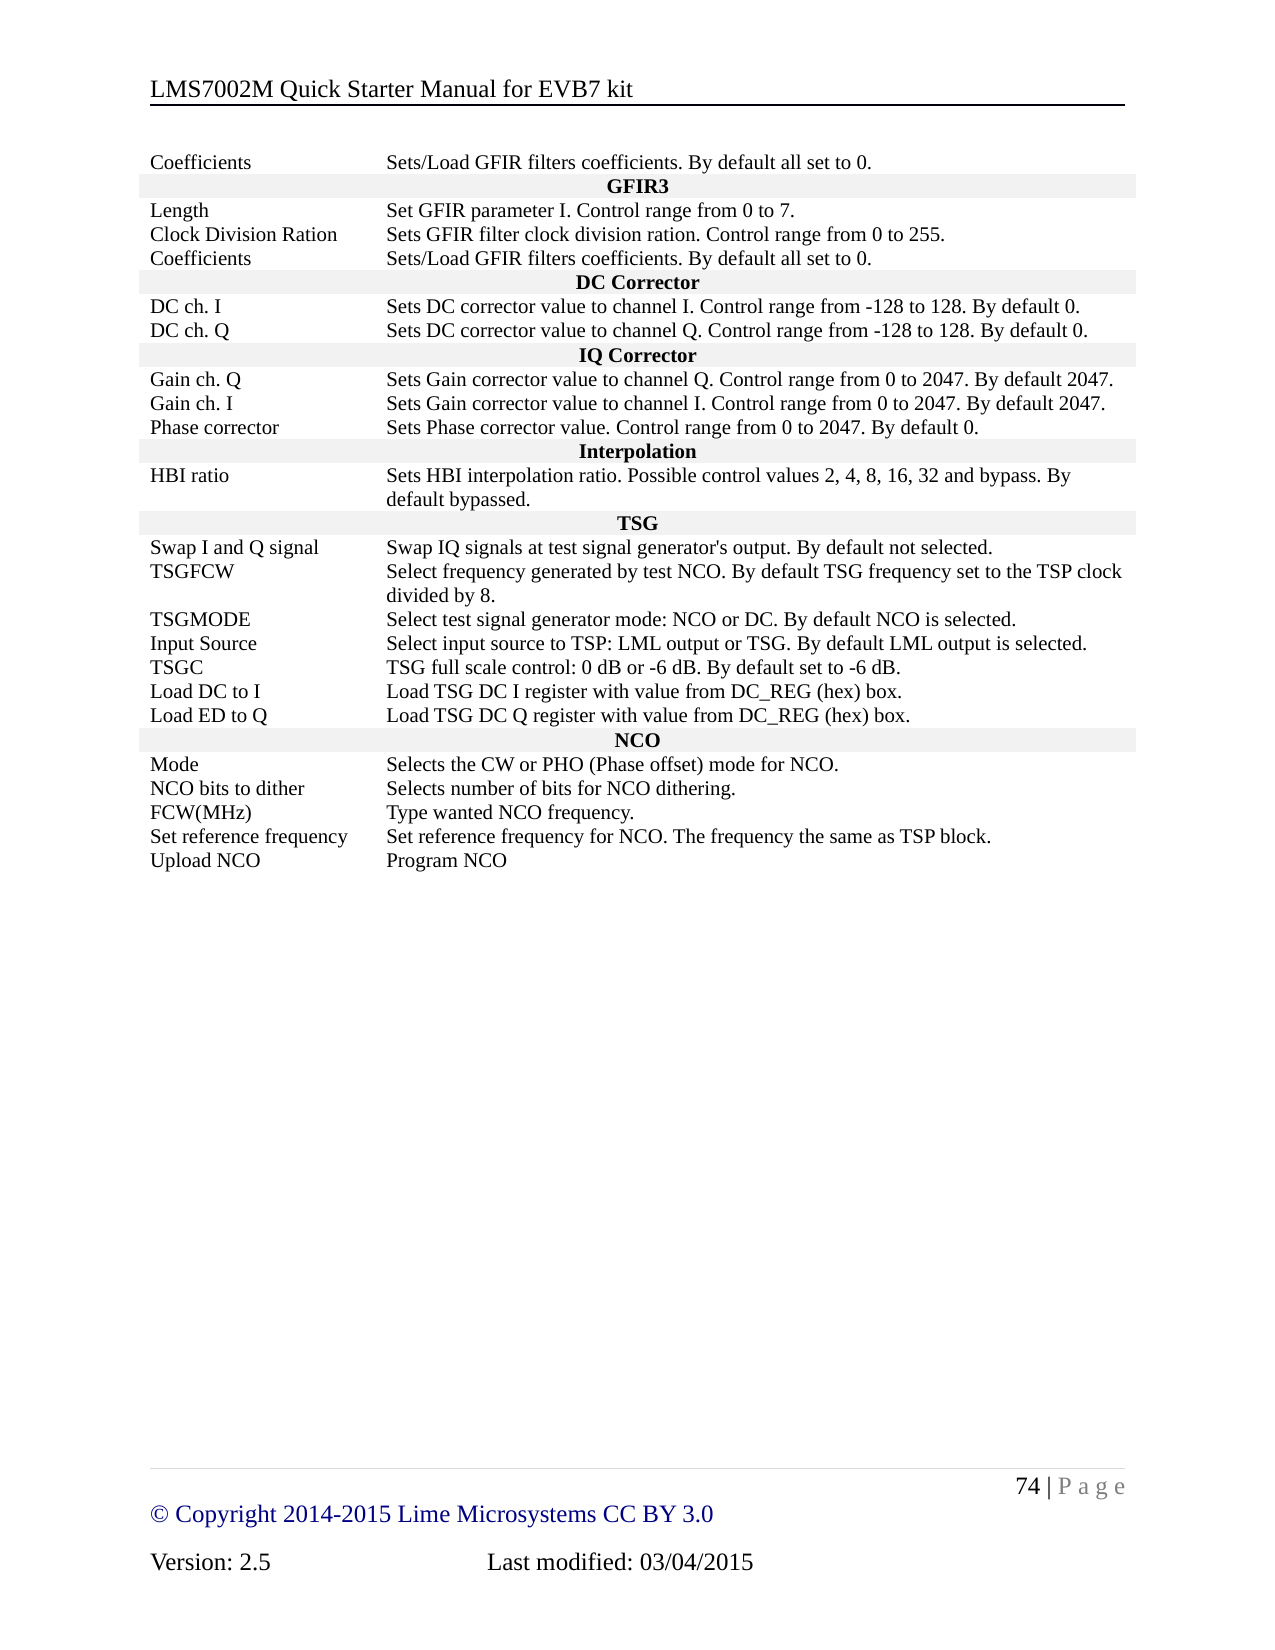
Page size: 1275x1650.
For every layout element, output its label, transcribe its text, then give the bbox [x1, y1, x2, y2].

table_cell NCO [139, 728, 1136, 752]
table_cell Select frequency generated by test NCO. By default TSG frequency set to the TSP clock divided by 8. [375, 559, 1136, 607]
table_cell Phase corrector [139, 415, 375, 439]
table_cell Select test signal generator mode: NCO or DC. By default NCO is selected. [375, 607, 1136, 631]
table_cell Gain ch. Q [139, 367, 375, 391]
table_cell Sets HBI interpolation ratio. Possible control values 2, 4, 8, 16, 32 and bypass. By default bypassed. [375, 463, 1136, 511]
table_cell Type wanted NCO frequency. [375, 800, 1136, 824]
table_cell Set reference frequency for NCO. The frequency the same as TSP block. [375, 824, 1136, 848]
table_cell Selects number of bits for NCO dithering. [375, 776, 1136, 800]
table_cell Coefficients [139, 246, 375, 270]
table_cell NCO bits to dither [139, 776, 375, 800]
table_cell Upload NCO [139, 848, 375, 872]
table_cell FCW(MHz) [139, 800, 375, 824]
table_cell Coefficients [139, 150, 375, 174]
table_cell Sets Phase corrector value. Control range from 0 to 2047. By default 0. [375, 415, 1136, 439]
table_cell Load DC to I [139, 679, 375, 703]
table_cell Swap I and Q signal [139, 535, 375, 559]
table_cell TSGC [139, 655, 375, 679]
table_cell Mode [139, 752, 375, 776]
table_cell TSG full scale control: 0 dB or -6 dB. By default set to -6 dB. [375, 655, 1136, 679]
table_cell TSGMODE [139, 607, 375, 631]
table_cell DC Corrector [139, 270, 1136, 294]
table_cell IQ Corrector [139, 343, 1136, 367]
table_cell Sets/Load GFIR filters coefficients. By default all set to 0. [375, 150, 1136, 174]
table_cell GFIR3 [139, 174, 1136, 198]
table_cell Sets DC corrector value to channel Q. Control range from -128 to 128. By default 0. [375, 319, 1136, 342]
table_cell Select input source to TSP: LML output or TSG. By default LML output is selected. [375, 631, 1136, 655]
table_cell Load TSG DC I register with value from DC_REG (hex) box. [375, 679, 1136, 703]
table_cell Sets Gain corrector value to channel I. Control range from 0 to 2047. By default 2047. [375, 391, 1136, 415]
table_cell DC ch. Q [139, 319, 375, 342]
table_cell Input Source [139, 631, 375, 655]
table_cell Selects the CW or PHO (Phase offset) mode for NCO. [375, 752, 1136, 776]
table_cell Sets DC corrector value to channel I. Control range from -128 to 128. By default 0. [375, 294, 1136, 318]
table_cell Gain ch. I [139, 391, 375, 415]
table_cell Sets GFIR filter clock division ration. Control range from 0 to 255. [375, 222, 1136, 246]
table_cell Swap IQ signals at test signal generator's output. By default not selected. [375, 535, 1136, 559]
table_cell HBI ratio [139, 463, 375, 511]
table_cell Sets Gain corrector value to channel Q. Control range from 0 to 2047. By default 2047. [375, 367, 1136, 391]
table_cell Length [139, 198, 375, 222]
table_cell Set GFIR parameter I. Control range from 0 to 7. [375, 198, 1136, 222]
table_cell DC ch. I [139, 294, 375, 318]
table_cell Program NCO [375, 848, 1136, 872]
table_cell Clock Division Ration [139, 222, 375, 246]
table_cell Set reference frequency [139, 824, 375, 848]
table_cell Load TSG DC Q register with value from DC_REG (hex) box. [375, 704, 1136, 727]
table_cell Interpolation [139, 439, 1136, 463]
table_cell TSGFCW [139, 559, 375, 607]
table_cell Sets/Load GFIR filters coefficients. By default all set to 0. [375, 246, 1136, 270]
table_cell Load ED to Q [139, 704, 375, 727]
table_cell TSG [139, 511, 1136, 535]
